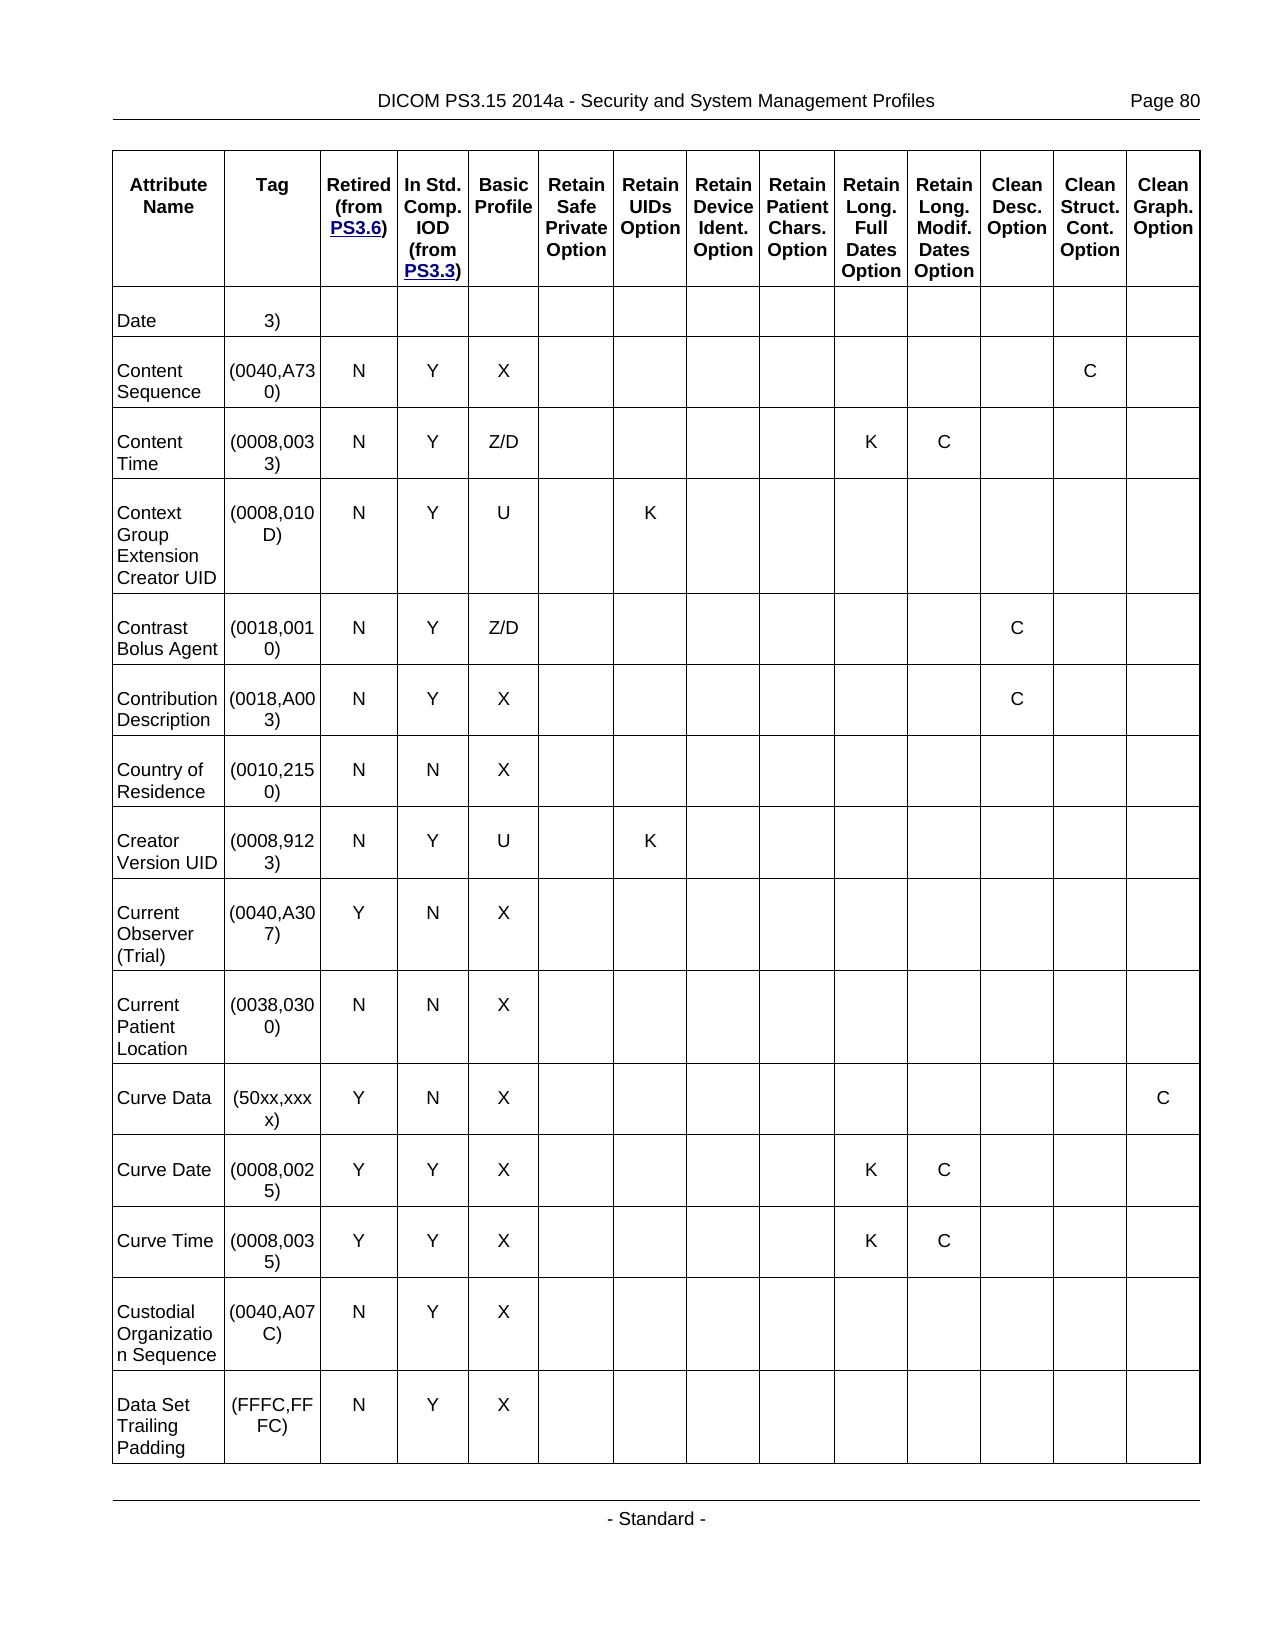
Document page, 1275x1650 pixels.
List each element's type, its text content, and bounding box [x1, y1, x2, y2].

table_cell [1054, 408, 1126, 478]
table_cell [539, 408, 613, 478]
table_cell X [469, 736, 538, 806]
table_cell [1054, 879, 1126, 970]
table_cell Contribution Description [113, 665, 224, 735]
table_cell Y [398, 1135, 468, 1206]
table_cell Data Set Trailing Padding [113, 1371, 224, 1462]
table_cell C [1127, 1064, 1199, 1134]
table_cell [981, 1207, 1053, 1277]
table_cell X [469, 1064, 538, 1134]
table_cell N [321, 971, 397, 1063]
table_cell C [908, 1207, 980, 1277]
table_cell Curve Data [113, 1064, 224, 1134]
table_header In Std. Comp. IOD (from PS3.3) [398, 151, 468, 286]
table_cell (0008,0035) [225, 1207, 320, 1277]
table_cell [614, 1064, 686, 1134]
table_cell (0008,010D) [225, 479, 320, 592]
table_cell Curve Date [113, 1135, 224, 1206]
table_cell [687, 408, 759, 478]
table_cell [1127, 971, 1199, 1063]
table_cell [1054, 1278, 1126, 1370]
table_cell [760, 337, 834, 407]
table_cell [1127, 287, 1199, 336]
table_cell [981, 337, 1053, 407]
table_cell [687, 665, 759, 735]
table_cell [1127, 594, 1199, 664]
table_header Retain Long. Modif. Dates Option [908, 151, 980, 286]
table_cell [908, 807, 980, 877]
table_cell [687, 1207, 759, 1277]
table_cell [687, 1064, 759, 1134]
table_cell (0040,A730) [225, 337, 320, 407]
table_cell [1054, 665, 1126, 735]
table_cell [687, 594, 759, 664]
table_cell (0038,0300) [225, 971, 320, 1063]
table_cell X [469, 337, 538, 407]
table_header Tag [225, 151, 320, 286]
table_cell [614, 971, 686, 1063]
table_cell Y [321, 1135, 397, 1206]
table_cell [614, 287, 686, 336]
table_cell [835, 971, 907, 1063]
table_cell [760, 736, 834, 806]
table_cell [908, 879, 980, 970]
table_cell N [321, 1278, 397, 1370]
table_cell [835, 665, 907, 735]
table_cell [539, 594, 613, 664]
table_cell [321, 287, 397, 336]
table_cell [1127, 1135, 1199, 1206]
table_cell [687, 971, 759, 1063]
table_cell [1054, 479, 1126, 592]
table_cell Y [398, 337, 468, 407]
table_cell Content Sequence [113, 337, 224, 407]
table_cell Contrast Bolus Agent [113, 594, 224, 664]
table_cell N [321, 807, 397, 877]
table_cell (0008,0025) [225, 1135, 320, 1206]
table_cell [835, 337, 907, 407]
table_cell U [469, 479, 538, 592]
table_cell Country of Residence [113, 736, 224, 806]
table_cell [760, 1371, 834, 1462]
table_header Retain Safe Private Option [539, 151, 613, 286]
table_cell [687, 287, 759, 336]
table_cell [981, 479, 1053, 592]
table_cell [1054, 1207, 1126, 1277]
table_cell [760, 1278, 834, 1370]
table_cell (FFFC,FFFC) [225, 1371, 320, 1462]
table_cell [687, 736, 759, 806]
table_cell [908, 971, 980, 1063]
table_cell [760, 594, 834, 664]
table_cell [1127, 1207, 1199, 1277]
table_cell [981, 1371, 1053, 1462]
table_cell (0040,A307) [225, 879, 320, 970]
table_cell [1127, 479, 1199, 592]
table_cell [1054, 594, 1126, 664]
table_cell Y [398, 665, 468, 735]
table_cell [1127, 807, 1199, 877]
table_cell (0010,2150) [225, 736, 320, 806]
table_cell [1054, 807, 1126, 877]
table_cell 3) [225, 287, 320, 336]
table_cell [908, 594, 980, 664]
table_cell [539, 807, 613, 877]
table_cell Z/D [469, 594, 538, 664]
table_cell [760, 665, 834, 735]
table_cell N [398, 971, 468, 1063]
table_cell [614, 736, 686, 806]
table_cell (0040,A07C) [225, 1278, 320, 1370]
table_cell X [469, 879, 538, 970]
table_cell [908, 337, 980, 407]
table_cell C [981, 665, 1053, 735]
table_cell [835, 1278, 907, 1370]
table_header Retain Long. Full Dates Option [835, 151, 907, 286]
table_cell [835, 1371, 907, 1462]
table_cell [760, 879, 834, 970]
table_header Retain Patient Chars. Option [760, 151, 834, 286]
table_cell (0008,9123) [225, 807, 320, 877]
table_cell X [469, 971, 538, 1063]
table_cell Y [321, 1207, 397, 1277]
table_header Basic Profile [469, 151, 538, 286]
table_cell [687, 1278, 759, 1370]
table_cell [981, 408, 1053, 478]
table_cell [908, 665, 980, 735]
table_cell C [1054, 337, 1126, 407]
table_cell [539, 1278, 613, 1370]
table_cell (0008,0033) [225, 408, 320, 478]
table_cell Y [321, 1064, 397, 1134]
table_cell [614, 594, 686, 664]
table_cell Creator Version UID [113, 807, 224, 877]
table_cell Current Observer (Trial) [113, 879, 224, 970]
table_header Clean Desc. Option [981, 151, 1053, 286]
table_cell [981, 287, 1053, 336]
table_cell N [398, 736, 468, 806]
table_header Clean Graph. Option [1127, 151, 1199, 286]
table_cell U [469, 807, 538, 877]
table_cell C [981, 594, 1053, 664]
table_cell [539, 736, 613, 806]
table_cell N [321, 665, 397, 735]
table_cell Context Group Extension Creator UID [113, 479, 224, 592]
table_cell Y [321, 879, 397, 970]
table_cell [835, 1064, 907, 1134]
table_cell [1127, 736, 1199, 806]
table_cell [1054, 971, 1126, 1063]
table_cell [760, 1135, 834, 1206]
table_cell [687, 1371, 759, 1462]
table_cell N [321, 479, 397, 592]
table_cell Y [398, 408, 468, 478]
table_cell [760, 479, 834, 592]
table_cell [687, 879, 759, 970]
table_cell [539, 1207, 613, 1277]
table_cell (50xx,xxxx) [225, 1064, 320, 1134]
table_header Retain UIDs Option [614, 151, 686, 286]
table_cell [835, 879, 907, 970]
table_cell [981, 879, 1053, 970]
table_cell [835, 287, 907, 336]
table_cell N [321, 337, 397, 407]
table_cell K [835, 1135, 907, 1206]
table_cell [908, 1278, 980, 1370]
table_cell [835, 594, 907, 664]
table_cell [760, 287, 834, 336]
table_cell C [908, 408, 980, 478]
table_cell (0018,A003) [225, 665, 320, 735]
table_cell X [469, 1371, 538, 1462]
table_cell [539, 479, 613, 592]
table_header Clean Struct. Cont. Option [1054, 151, 1126, 286]
table_cell Content Time [113, 408, 224, 478]
table_cell N [321, 594, 397, 664]
table_cell [687, 1135, 759, 1206]
table_cell [908, 736, 980, 806]
table_cell Y [398, 479, 468, 592]
table_cell [760, 408, 834, 478]
table_cell [614, 337, 686, 407]
table_cell N [321, 408, 397, 478]
table_cell [687, 337, 759, 407]
table_cell K [835, 1207, 907, 1277]
table_cell K [614, 479, 686, 592]
table_cell [760, 971, 834, 1063]
table_cell Y [398, 1278, 468, 1370]
table_cell [981, 971, 1053, 1063]
table_cell [1054, 1135, 1126, 1206]
table_cell [539, 879, 613, 970]
table_cell [614, 665, 686, 735]
table_cell X [469, 665, 538, 735]
table_cell [687, 479, 759, 592]
table_cell [981, 736, 1053, 806]
table_cell X [469, 1278, 538, 1370]
table_cell [1054, 287, 1126, 336]
table_cell Y [398, 1371, 468, 1462]
table_cell [1127, 879, 1199, 970]
table_cell [614, 1207, 686, 1277]
table_cell Y [398, 594, 468, 664]
table_cell [539, 287, 613, 336]
table_header Attribute Name [113, 151, 224, 286]
table_cell [760, 807, 834, 877]
table_cell [908, 479, 980, 592]
table_cell [539, 1371, 613, 1462]
table_cell [835, 807, 907, 877]
table_cell [539, 337, 613, 407]
table_cell [614, 1371, 686, 1462]
table_cell K [835, 408, 907, 478]
table_cell [1127, 1278, 1199, 1370]
table_cell X [469, 1135, 538, 1206]
table_cell [1127, 665, 1199, 735]
table_cell N [321, 1371, 397, 1462]
table_cell Z/D [469, 408, 538, 478]
table_cell [539, 1064, 613, 1134]
table_cell N [321, 736, 397, 806]
table_cell X [469, 1207, 538, 1277]
table_cell [539, 1135, 613, 1206]
table_cell [1127, 1371, 1199, 1462]
table_cell [1127, 337, 1199, 407]
table_cell [760, 1207, 834, 1277]
table_cell [1054, 1064, 1126, 1134]
table_cell [981, 807, 1053, 877]
table_cell [981, 1135, 1053, 1206]
table_cell [614, 1278, 686, 1370]
table_cell Current Patient Location [113, 971, 224, 1063]
table_cell [614, 1135, 686, 1206]
table_header Retired (from PS3.6) [321, 151, 397, 286]
table_cell [908, 1371, 980, 1462]
table_cell Custodial Organization Sequence [113, 1278, 224, 1370]
table_cell (0018,0010) [225, 594, 320, 664]
table_cell N [398, 879, 468, 970]
table_cell [760, 1064, 834, 1134]
table_cell [1127, 408, 1199, 478]
table_cell [908, 1064, 980, 1134]
table_cell K [614, 807, 686, 877]
table_cell [981, 1064, 1053, 1134]
table_cell [539, 971, 613, 1063]
table_cell [1054, 736, 1126, 806]
table_cell Y [398, 1207, 468, 1277]
table_cell [614, 408, 686, 478]
table_cell [614, 879, 686, 970]
table_cell Y [398, 807, 468, 877]
table_cell [908, 287, 980, 336]
table_cell [1054, 1371, 1126, 1462]
table_cell [835, 736, 907, 806]
table_cell C [908, 1135, 980, 1206]
table_cell [539, 665, 613, 735]
table_cell [687, 807, 759, 877]
table_cell [469, 287, 538, 336]
table_cell Date [113, 287, 224, 336]
table_cell [835, 479, 907, 592]
table_cell [398, 287, 468, 336]
table_cell Curve Time [113, 1207, 224, 1277]
table_cell [981, 1278, 1053, 1370]
table_header Retain Device Ident. Option [687, 151, 759, 286]
table_cell N [398, 1064, 468, 1134]
